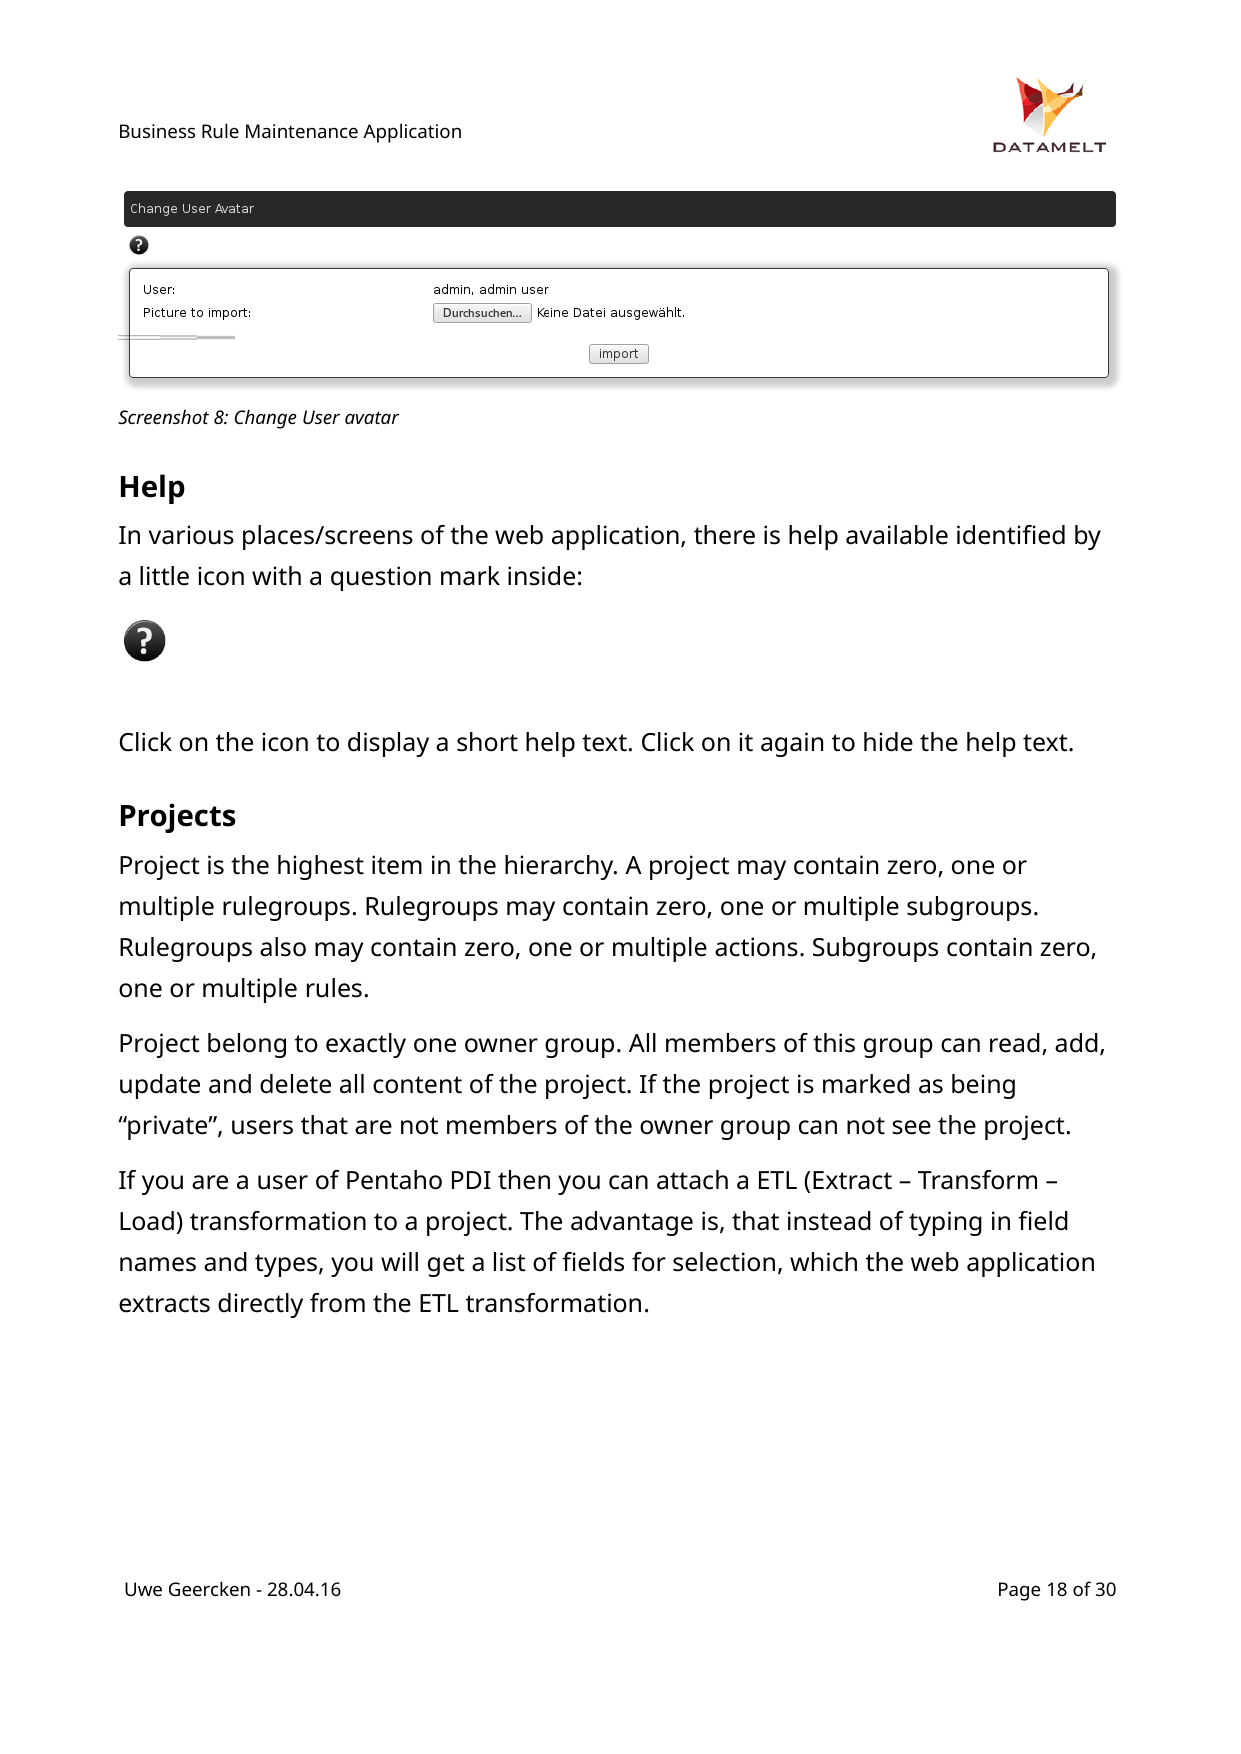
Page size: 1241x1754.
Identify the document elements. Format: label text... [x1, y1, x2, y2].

picture [118, 185, 1123, 405]
subtitle [118, 173, 1122, 185]
picture [992, 69, 1107, 160]
text Project is the highest item in the hierarchy. A project may contain zero, one or multiple rulegroups. Rulegroups may contain zero, one or multiple subgroups. Rulegroups also may contain zero, one or multiple actions. Subgroups contain zero, one or multiple rules. [118, 848, 1122, 1004]
text In various places/screens of the web application, there is help available identified by a little icon with a question mark inside: [118, 518, 1122, 593]
text Project belong to exactly one owner group. All members of this group can read, add, update and delete all content of the project. If the project is marked as being “private”, users that are not members of the owner group can not see the project. [118, 1026, 1122, 1141]
text If you are a user of Pentaho PDI then you can attach a ETL (Extract – Transform – Load) transformation to a project. The advantage is, that instead of typing in field names and types, you will get a list of fields for selection, which the web application extracts directly from the ETL transformation. [118, 1163, 1122, 1319]
text Screenshot 8: Change User avatar [118, 405, 1122, 430]
subtitle Projects [118, 795, 1122, 835]
picture [118, 614, 171, 667]
subtitle Help [118, 430, 1122, 506]
text Click on the icon to display a short help text. Click on it again to hide the help text. [118, 725, 1122, 759]
